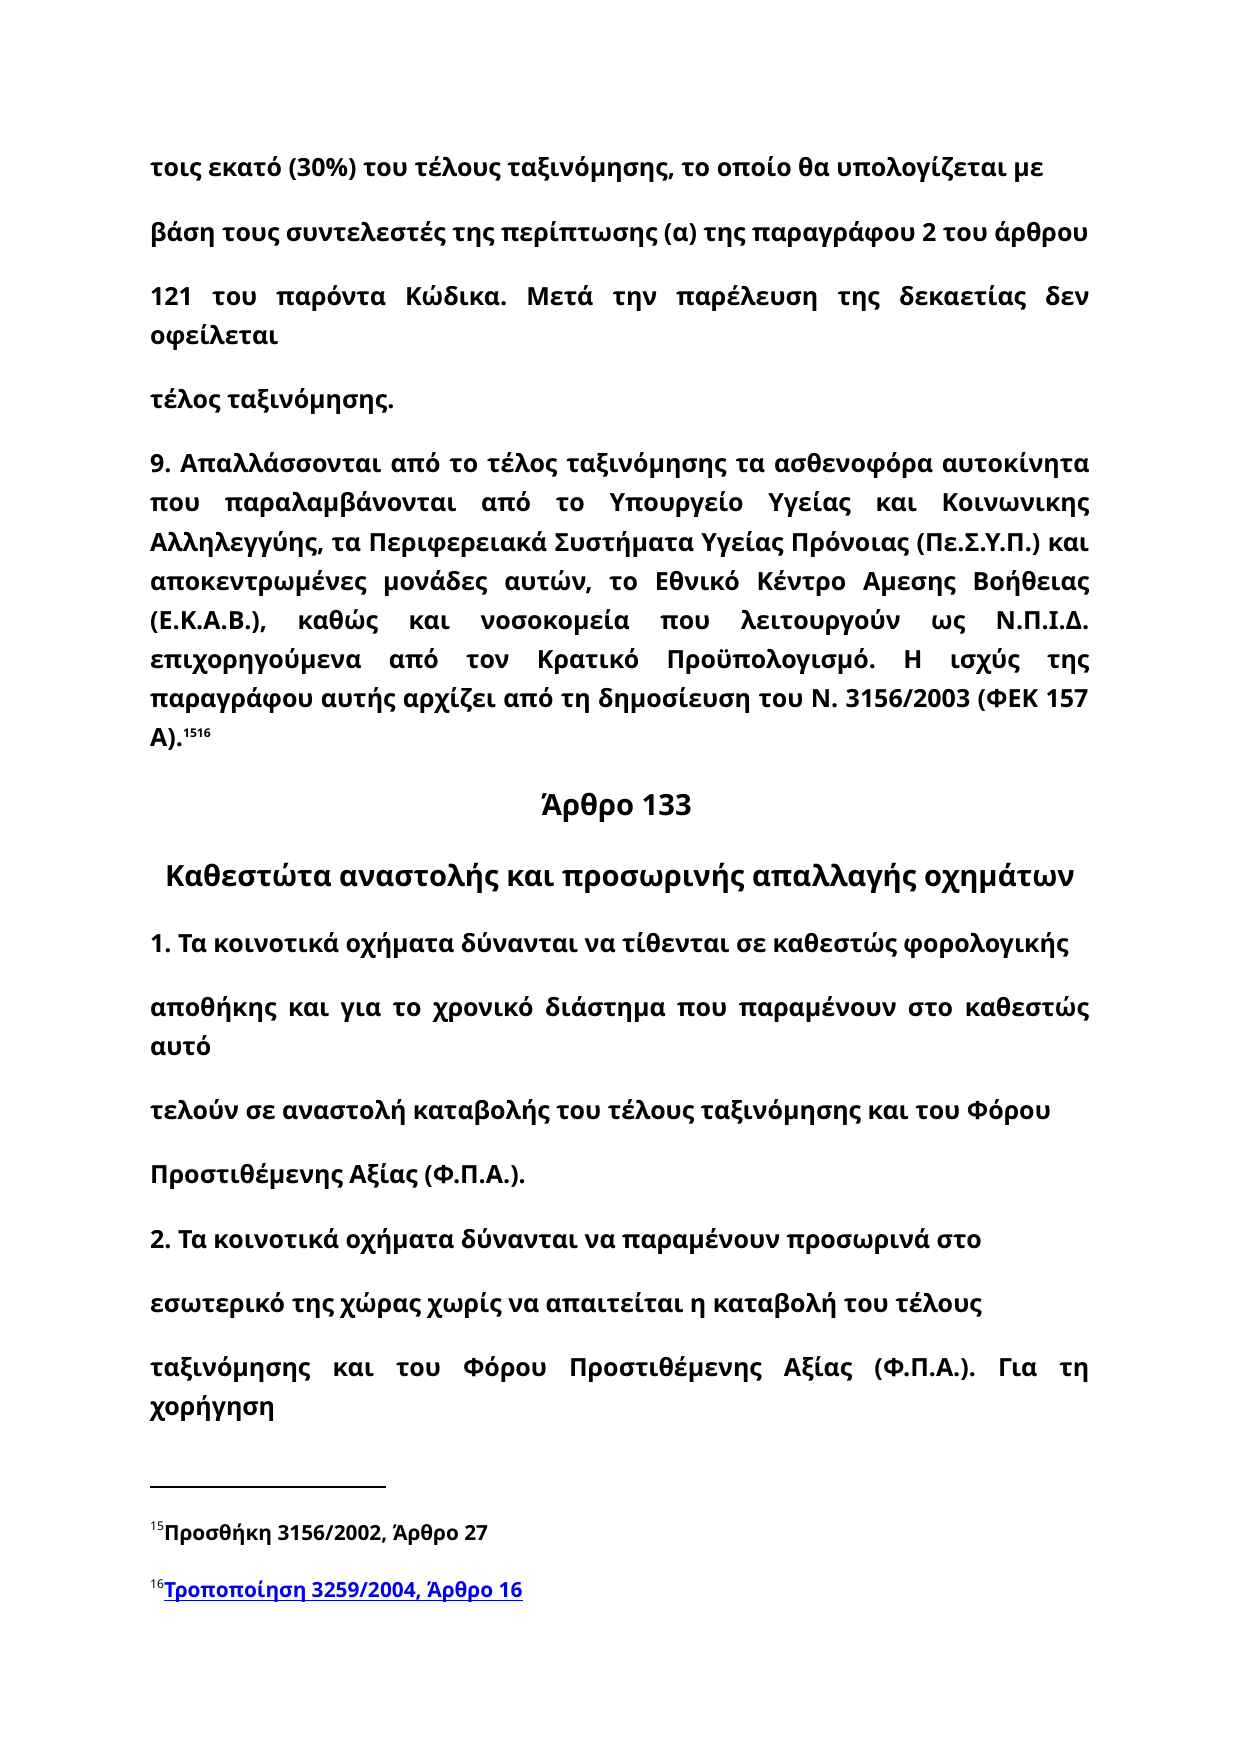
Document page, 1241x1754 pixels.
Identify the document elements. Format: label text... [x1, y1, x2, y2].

text Προσθήκη 3156/2002, Άρθρο 27 [150, 1518, 1090, 1546]
text τέλος ταξινόμησης. [150, 382, 1090, 416]
text 121 του παρόντα Κώδικα. Μετά την παρέλευση της δεκαετίας δεν οφείλεται [150, 278, 1090, 352]
text 2. Τα κοινοτικά οχήματα δύνανται να παραμένουν προσωρινά στο [150, 1221, 1090, 1255]
text Προστιθέμενης Αξίας (Φ.Π.Α.). [150, 1157, 1090, 1191]
subtitle Άρθρο 133 [150, 784, 1090, 824]
text Τροποποίηση 3259/2004, Άρθρο 16 [150, 1576, 1090, 1604]
text εσωτερικό της χώρας χωρίς να απαιτείται η καταβολή του τέλους [150, 1285, 1090, 1319]
subtitle Καθεστώτα αναστολής και προσωρινής απαλλαγής οχημάτων [150, 855, 1090, 894]
text ταξινόμησης και του Φόρου Προστιθέμενης Αξίας (Φ.Π.Α.). Για τη χορήγηση [150, 1349, 1090, 1423]
text 9. Απαλλάσσονται από το τέλος ταξινόμησης τα ασθενοφόρα αυτοκίνητα που παραλαμβάνονται από το Υπουργείο Υγείας και Κοινωνικης Αλληλεγγύης, τα Περιφερειακά Συστήματα Υγείας Πρόνοιας (Πε.Σ.Υ.Π.) και αποκεντρωμένες μονάδες αυτών, το Εθνικό Κέντρο Αμεσης Βοήθειας (Ε.Κ.Α.Β.), καθώς και νοσοκομεία που λειτουργούν ως Ν.Π.Ι.Δ. επιχορηγούμενα από τον Κρατικό Προϋπολογισμό. Η ισχύς της παραγράφου αυτής αρχίζει από τη δημοσίευση του Ν. 3156/2003 (ΦΕΚ 157 Α). [150, 446, 1090, 754]
text τοις εκατό (30%) του τέλους ταξινόμησης, το οποίο θα υπολογίζεται με [150, 150, 1090, 184]
text βάση τους συντελεστές της περίπτωσης (α) της παραγράφου 2 του άρθρου [150, 214, 1090, 248]
text 1. Τα κοινοτικά οχήματα δύνανται να τίθενται σε καθεστώς φορολογικής [150, 925, 1090, 959]
text αποθήκης και για το χρονικό διάστημα που παραμένουν στο καθεστώς αυτό [150, 989, 1090, 1063]
text τελούν σε αναστολή καταβολής του τέλους ταξινόμησης και του Φόρου [150, 1093, 1090, 1127]
